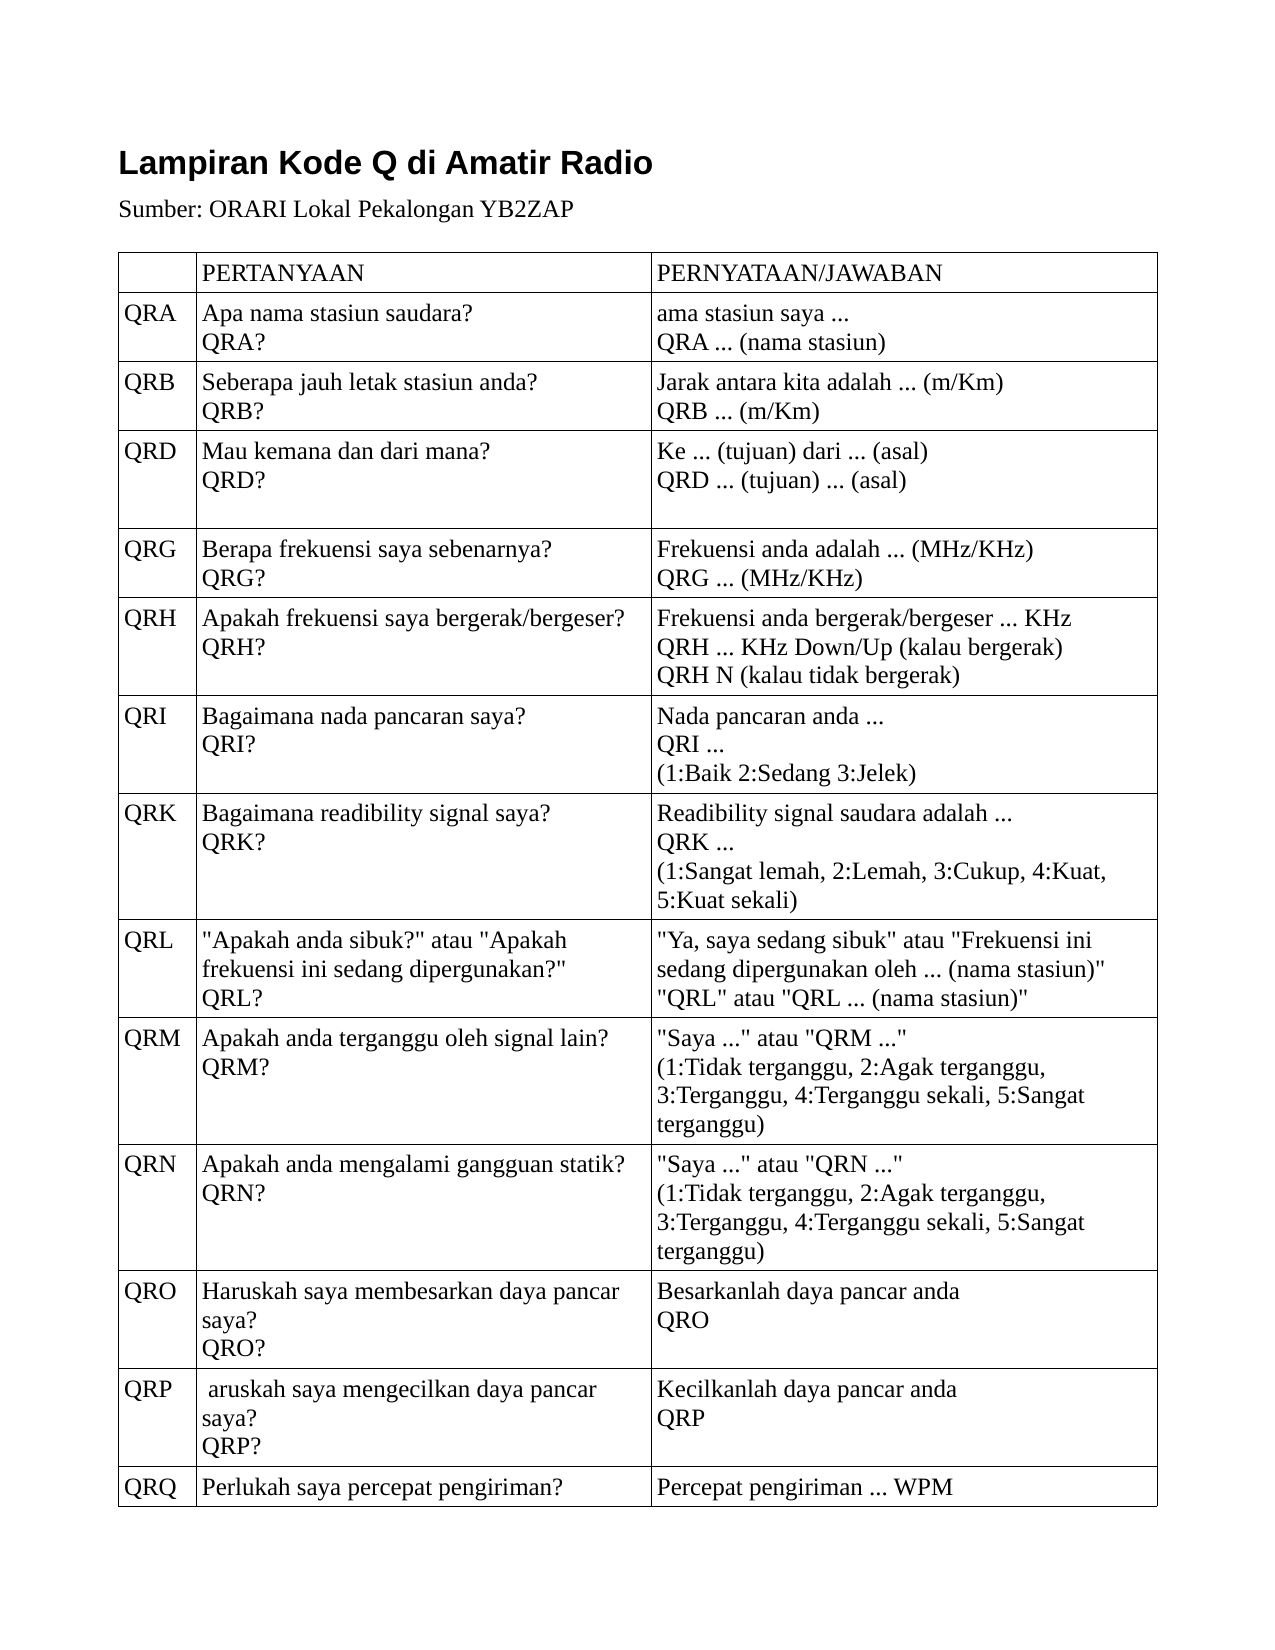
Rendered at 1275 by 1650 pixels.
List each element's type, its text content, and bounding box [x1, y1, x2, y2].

table_cell QRM [119, 1018, 196, 1144]
table_cell QRD [119, 431, 196, 528]
table_cell Apakah frekuensi saya bergerak/bergeser? QRH? [197, 598, 651, 695]
table_cell Apa nama stasiun saudara? QRA? [197, 293, 651, 361]
table_cell Haruskah saya membesarkan daya pancar saya? QRO? [197, 1271, 651, 1368]
table_cell Seberapa jauh letak stasiun anda? QRB? [197, 362, 651, 430]
table_cell Bagaimana readibility signal saya? QRK? [197, 794, 651, 919]
table_cell "Saya ..." atau "QRM ..." (1:Tidak terganggu, 2:Agak terganggu, 3:Terganggu, 4:Terganggu sekali, 5:Sangat terganggu) [652, 1018, 1157, 1144]
table_cell QRQ [119, 1467, 196, 1506]
table_cell aruskah saya mengecilkan daya pancar saya? QRP? [197, 1369, 651, 1466]
table_cell Apakah anda terganggu oleh signal lain? QRM? [197, 1018, 651, 1144]
table_cell QRN [119, 1145, 196, 1270]
table_cell ama stasiun saya ... QRA ... (nama stasiun) [652, 293, 1157, 361]
table_header PERNYATAAN/JAWABAN [652, 253, 1157, 292]
table_cell Frekuensi anda adalah ... (MHz/KHz) QRG ... (MHz/KHz) [652, 529, 1157, 597]
table_cell QRI [119, 696, 196, 793]
table_cell Nada pancaran anda ... QRI ... (1:Baik 2:Sedang 3:Jelek) [652, 696, 1157, 793]
table_cell "Ya, saya sedang sibuk" atau "Frekuensi ini sedang dipergunakan oleh ... (nama stasiun)" "QRL" atau "QRL ... (nama stasiun)" [652, 920, 1157, 1017]
table_cell QRA [119, 293, 196, 361]
text Sumber: ORARI Lokal Pekalongan YB2ZAP [118, 194, 1157, 223]
subtitle Lampiran Kode Q di Amatir Radio [118, 143, 1157, 182]
table_cell Percepat pengiriman ... WPM [652, 1467, 1157, 1506]
table_header PERTANYAAN [197, 253, 651, 292]
table_cell QRO [119, 1271, 196, 1368]
table_cell QRB [119, 362, 196, 430]
table_cell QRP [119, 1369, 196, 1466]
table_cell Perlukah saya percepat pengiriman? [197, 1467, 651, 1506]
table_cell Frekuensi anda bergerak/bergeser ... KHz QRH ... KHz Down/Up (kalau bergerak) QRH N (kalau tidak bergerak) [652, 598, 1157, 695]
table_cell "Apakah anda sibuk?" atau "Apakah frekuensi ini sedang dipergunakan?" QRL? [197, 920, 651, 1017]
table_cell Kecilkanlah daya pancar anda QRP [652, 1369, 1157, 1466]
table_cell Mau kemana dan dari mana? QRD? [197, 431, 651, 528]
table_header [119, 253, 196, 292]
table_cell Readibility signal saudara adalah ... QRK ... (1:Sangat lemah, 2:Lemah, 3:Cukup, 4:Kuat, 5:Kuat sekali) [652, 794, 1157, 919]
table_cell Ke ... (tujuan) dari ... (asal) QRD ... (tujuan) ... (asal) [652, 431, 1157, 528]
table_cell Berapa frekuensi saya sebenarnya? QRG? [197, 529, 651, 597]
table_cell Apakah anda mengalami gangguan statik? QRN? [197, 1145, 651, 1270]
table_cell "Saya ..." atau "QRN ..." (1:Tidak terganggu, 2:Agak terganggu, 3:Terganggu, 4:Terganggu sekali, 5:Sangat terganggu) [652, 1145, 1157, 1270]
table_cell QRK [119, 794, 196, 919]
table_cell Jarak antara kita adalah ... (m/Km) QRB ... (m/Km) [652, 362, 1157, 430]
table_cell QRG [119, 529, 196, 597]
table_cell Besarkanlah daya pancar anda QRO [652, 1271, 1157, 1368]
table_cell QRH [119, 598, 196, 695]
table_cell QRL [119, 920, 196, 1017]
table_cell Bagaimana nada pancaran saya? QRI? [197, 696, 651, 793]
